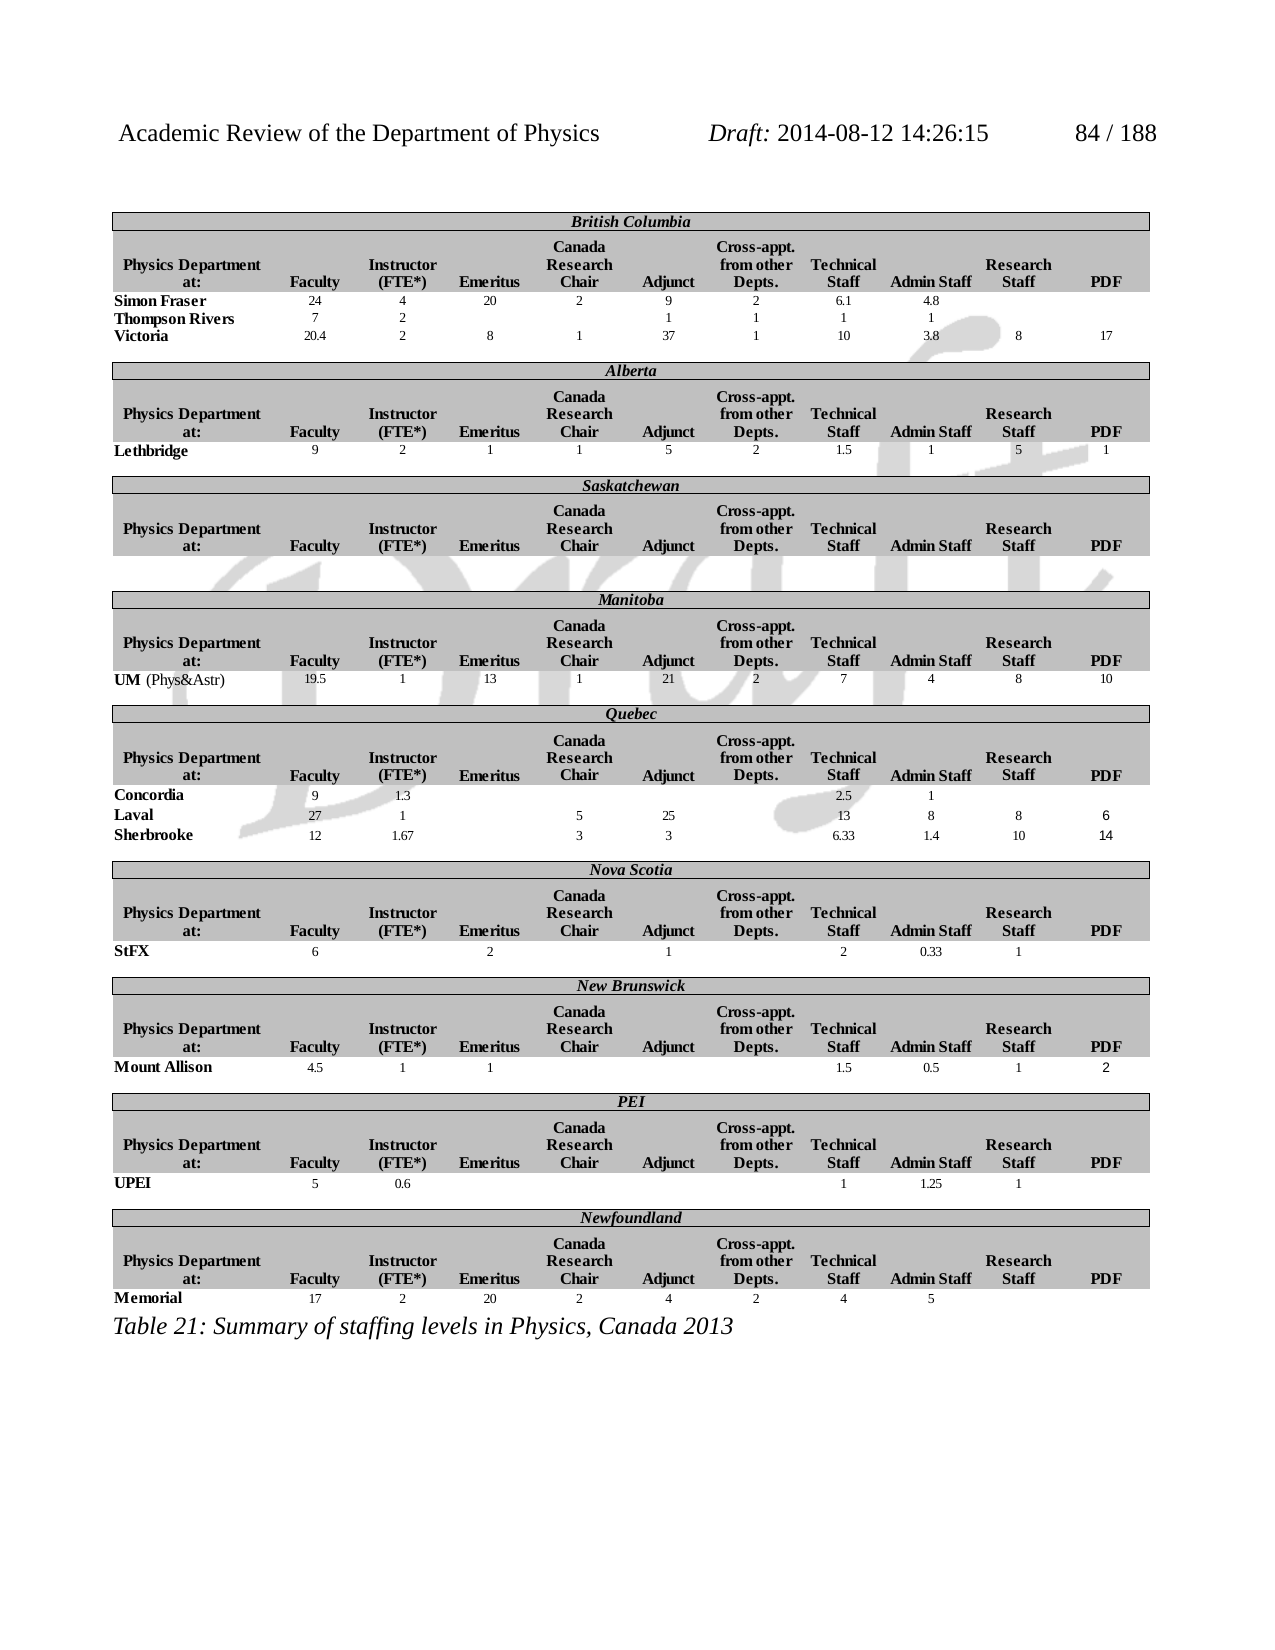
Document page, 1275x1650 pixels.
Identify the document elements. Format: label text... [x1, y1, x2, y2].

text Table 21: Summary of staffing levels in Physics, Canada 2013 [112, 213, 1162, 1339]
picture [118, 1339, 1157, 1532]
picture [118, 118, 1157, 213]
